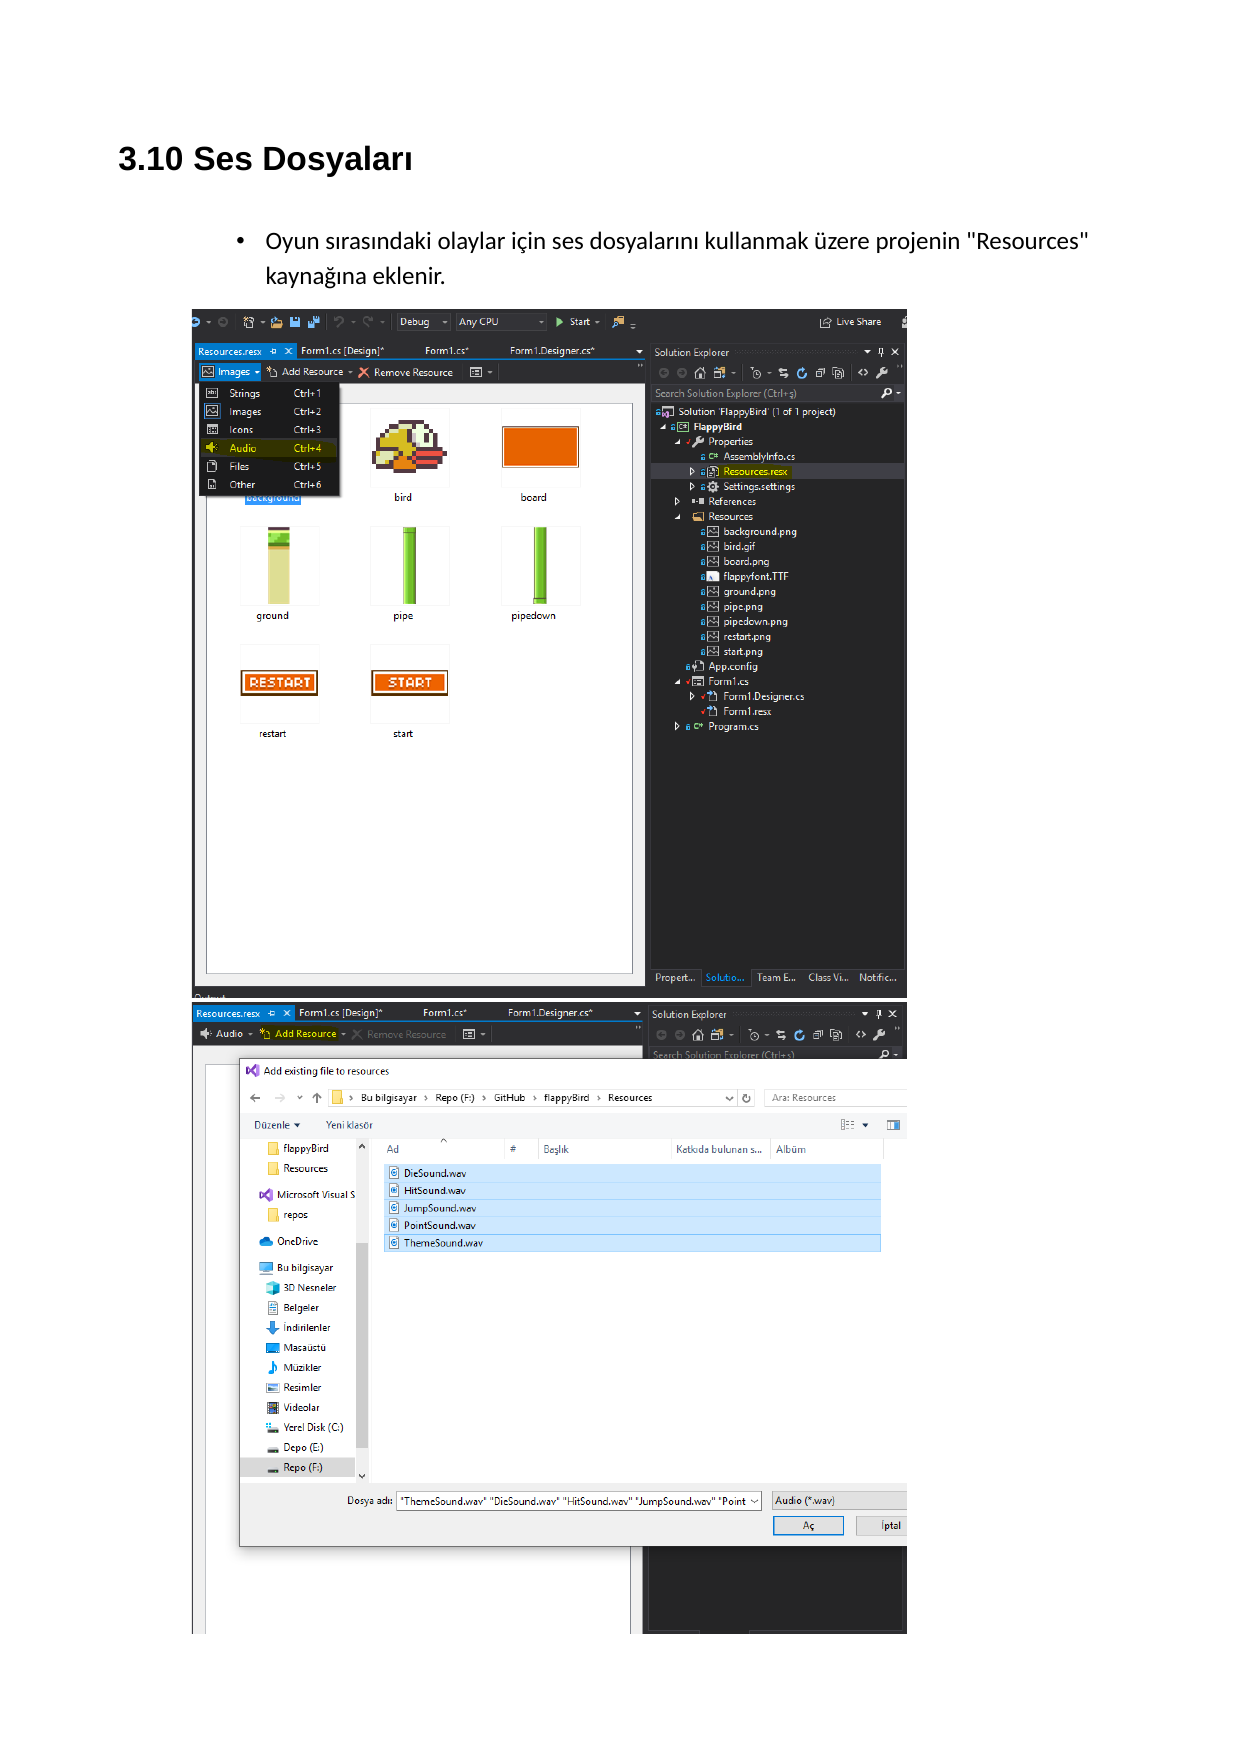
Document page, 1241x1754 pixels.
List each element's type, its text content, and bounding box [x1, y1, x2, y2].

list Oyun sırasındaki olaylar için ses dosyalarını kullanmak üzere projenin "Resources" kaynağına eklenir. [236, 225, 1122, 291]
picture [191, 309, 907, 998]
subtitle Ses Dosyaları [118, 139, 1122, 178]
picture [191, 1002, 907, 1634]
